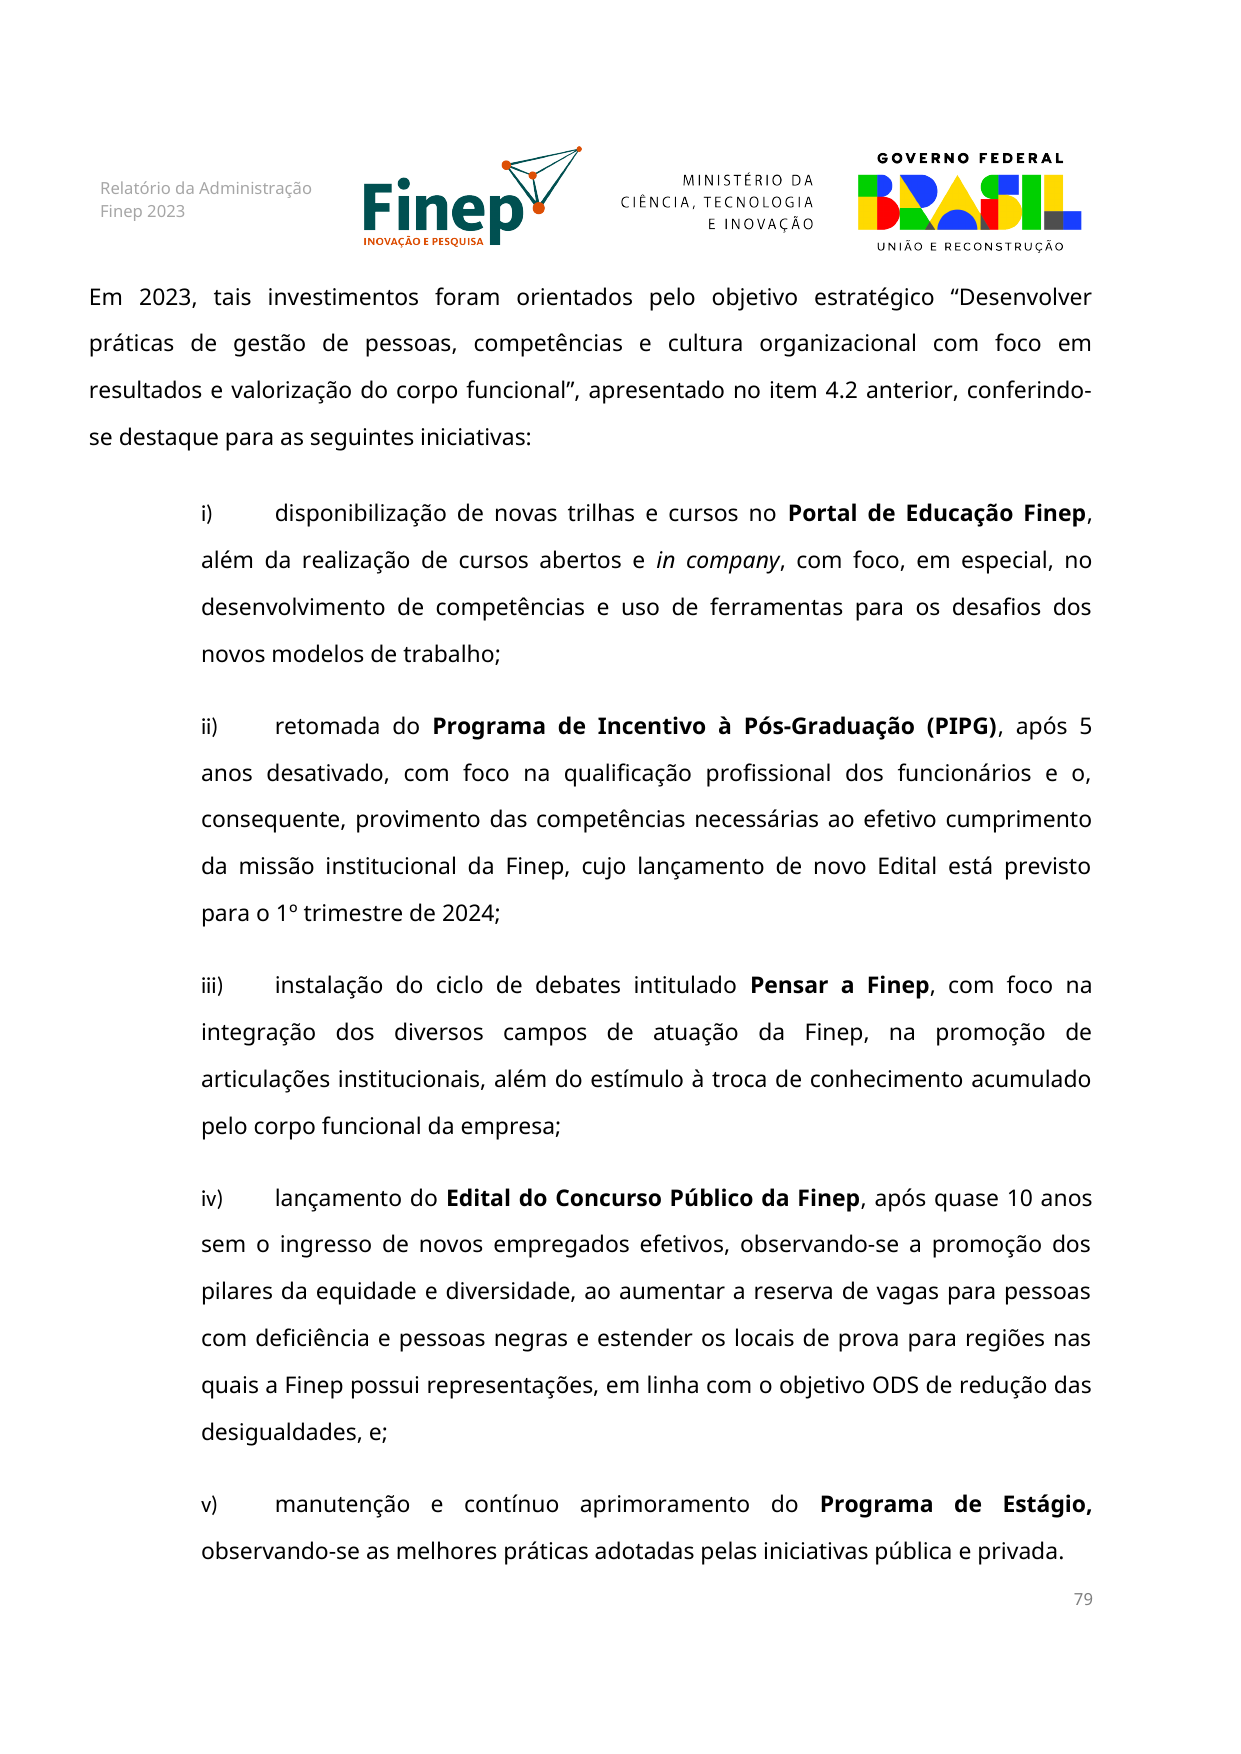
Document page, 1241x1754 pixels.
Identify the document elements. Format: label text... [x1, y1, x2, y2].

list instalação do ciclo de debates intitulado Pensar a Finep, com foco na integração dos diversos campos de atuação da Finep, na promoção de articulações institucionais, além do estímulo à troca de conhecimento acumulado pelo corpo funcional da empresa; [201, 969, 1093, 1141]
list manutenção e contínuo aprimoramento do Programa de Estágio, observando-se as melhores práticas adotadas pelas iniciativas pública e privada. [201, 1488, 1093, 1566]
text Em 2023, tais investimentos foram orientados pelo objetivo estratégico “Desenvolver práticas de gestão de pessoas, competências e cultura organizacional com foco em resultados e valorização do corpo funcional”, apresentado no item 4.2 anterior, conferindo-se destaque para as seguintes iniciativas: [89, 280, 1093, 452]
list lançamento do Edital do Concurso Público da Finep, após quase 10 anos sem o ingresso de novos empregados efetivos, observando-se a promoção dos pilares da equidade e diversidade, ao aumentar a reserva de vagas para pessoas com deficiência e pessoas negras e estender os locais de prova para regiões nas quais a Finep possui representações, em linha com o objetivo ODS de redução das desigualdades, e; [201, 1181, 1093, 1447]
list retomada do Programa de Incentivo à Pós-Graduação (PIPG), após 5 anos desativado, com foco na qualificação profissional dos funcionários e o, consequente, provimento das competências necessárias ao efetivo cumprimento da missão institucional da Finep, cujo lançamento de novo Edital está previsto para o 1º trimestre de 2024; [201, 709, 1093, 928]
list disponibilização de novas trilhas e cursos no Portal de Educação Finep, além da realização de cursos abertos e in company, com foco, em especial, no desenvolvimento de competências e uso de ferramentas para os desafios dos novos modelos de trabalho; [201, 497, 1093, 669]
